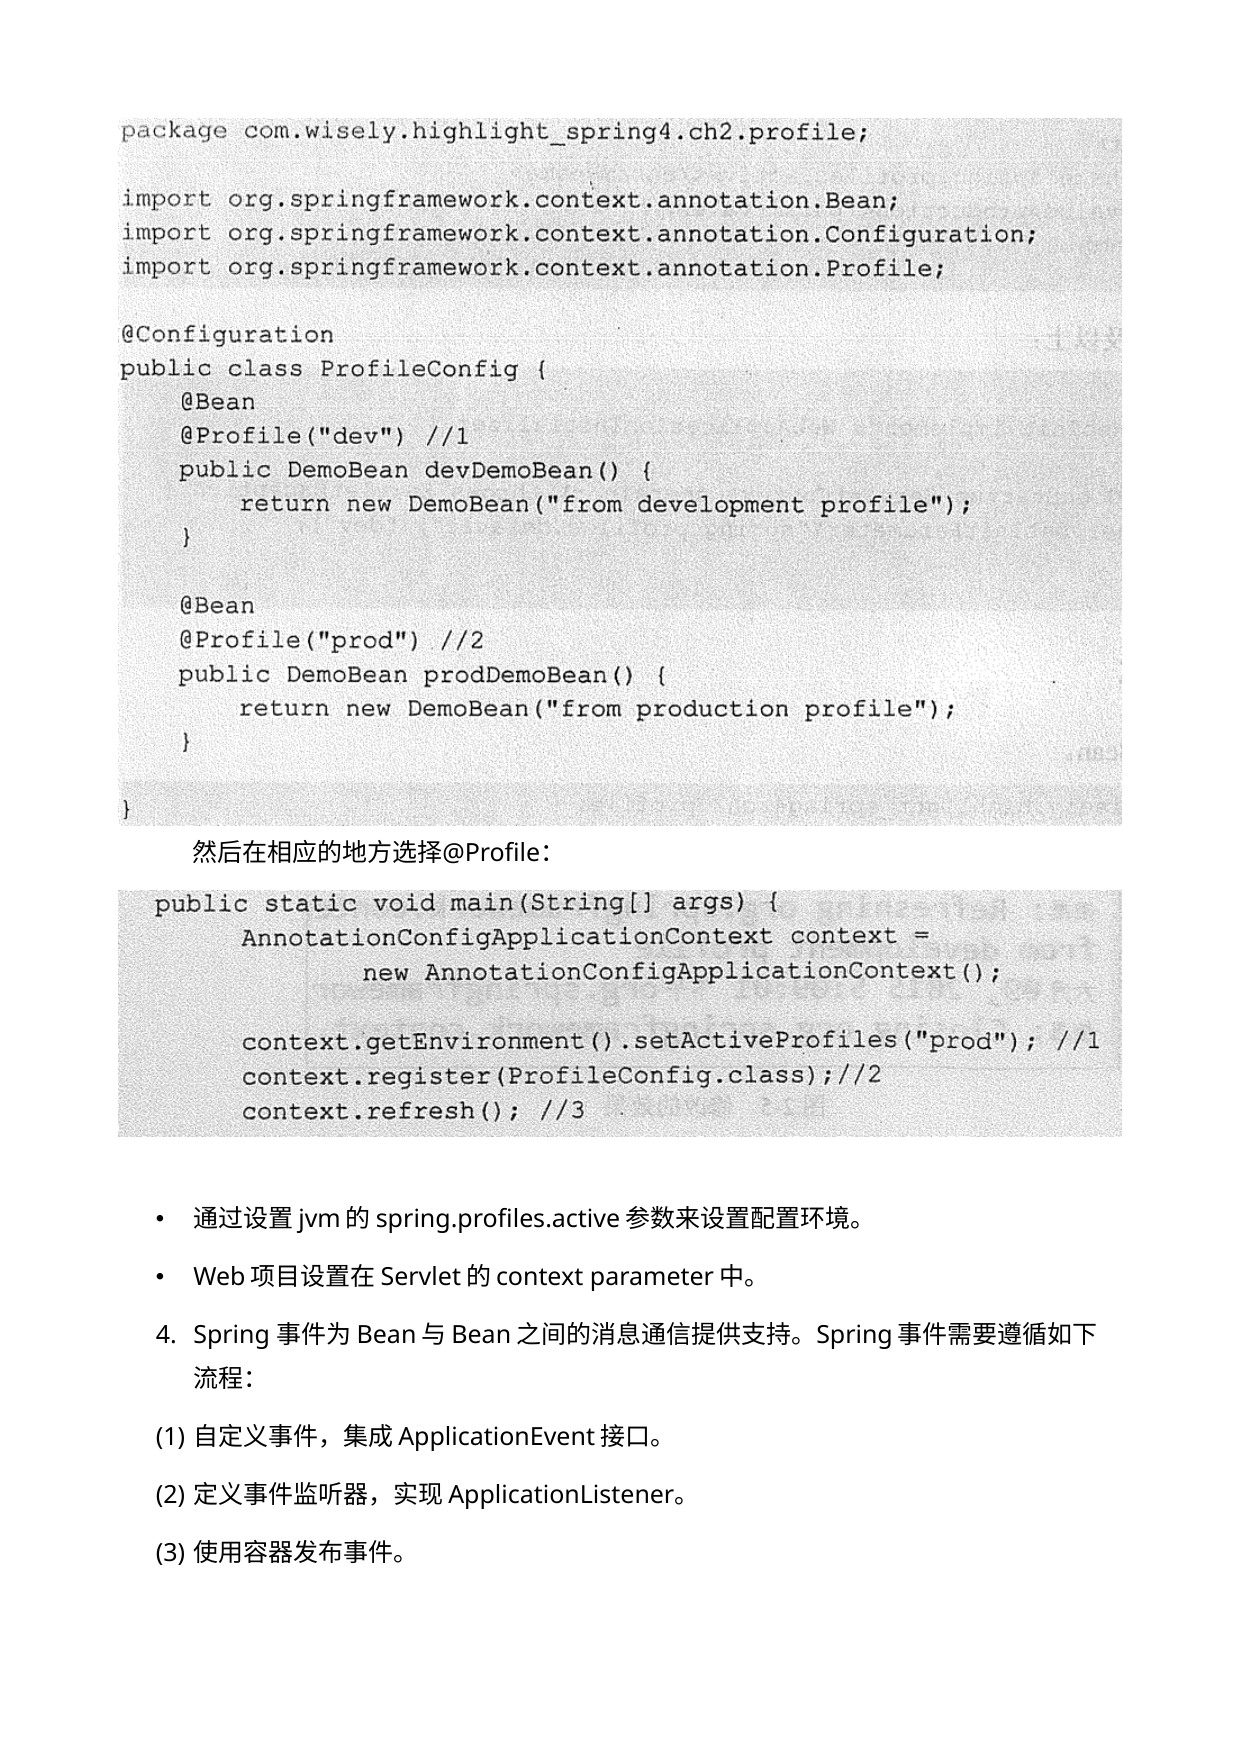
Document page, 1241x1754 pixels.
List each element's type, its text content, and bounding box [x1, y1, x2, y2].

picture [118, 890, 1123, 1137]
list 通过设置jvm的spring.profiles.active参数来设置配置环境。 [156, 1199, 1122, 1235]
text 然后在相应的地方选择@Profile： [118, 826, 1122, 869]
picture [118, 118, 1123, 826]
list 自定义事件，集成ApplicationEvent接口。 [156, 1416, 1122, 1452]
list 使用容器发布事件。 [156, 1532, 1122, 1568]
list 定义事件监听器，实现ApplicationListener。 [156, 1474, 1122, 1510]
list Web项目设置在Servlet的context parameter中。 [156, 1257, 1122, 1293]
list Spring 事件为Bean与Bean之间的消息通信提供支持。Spring事件需要遵循如下流程： [156, 1315, 1122, 1394]
